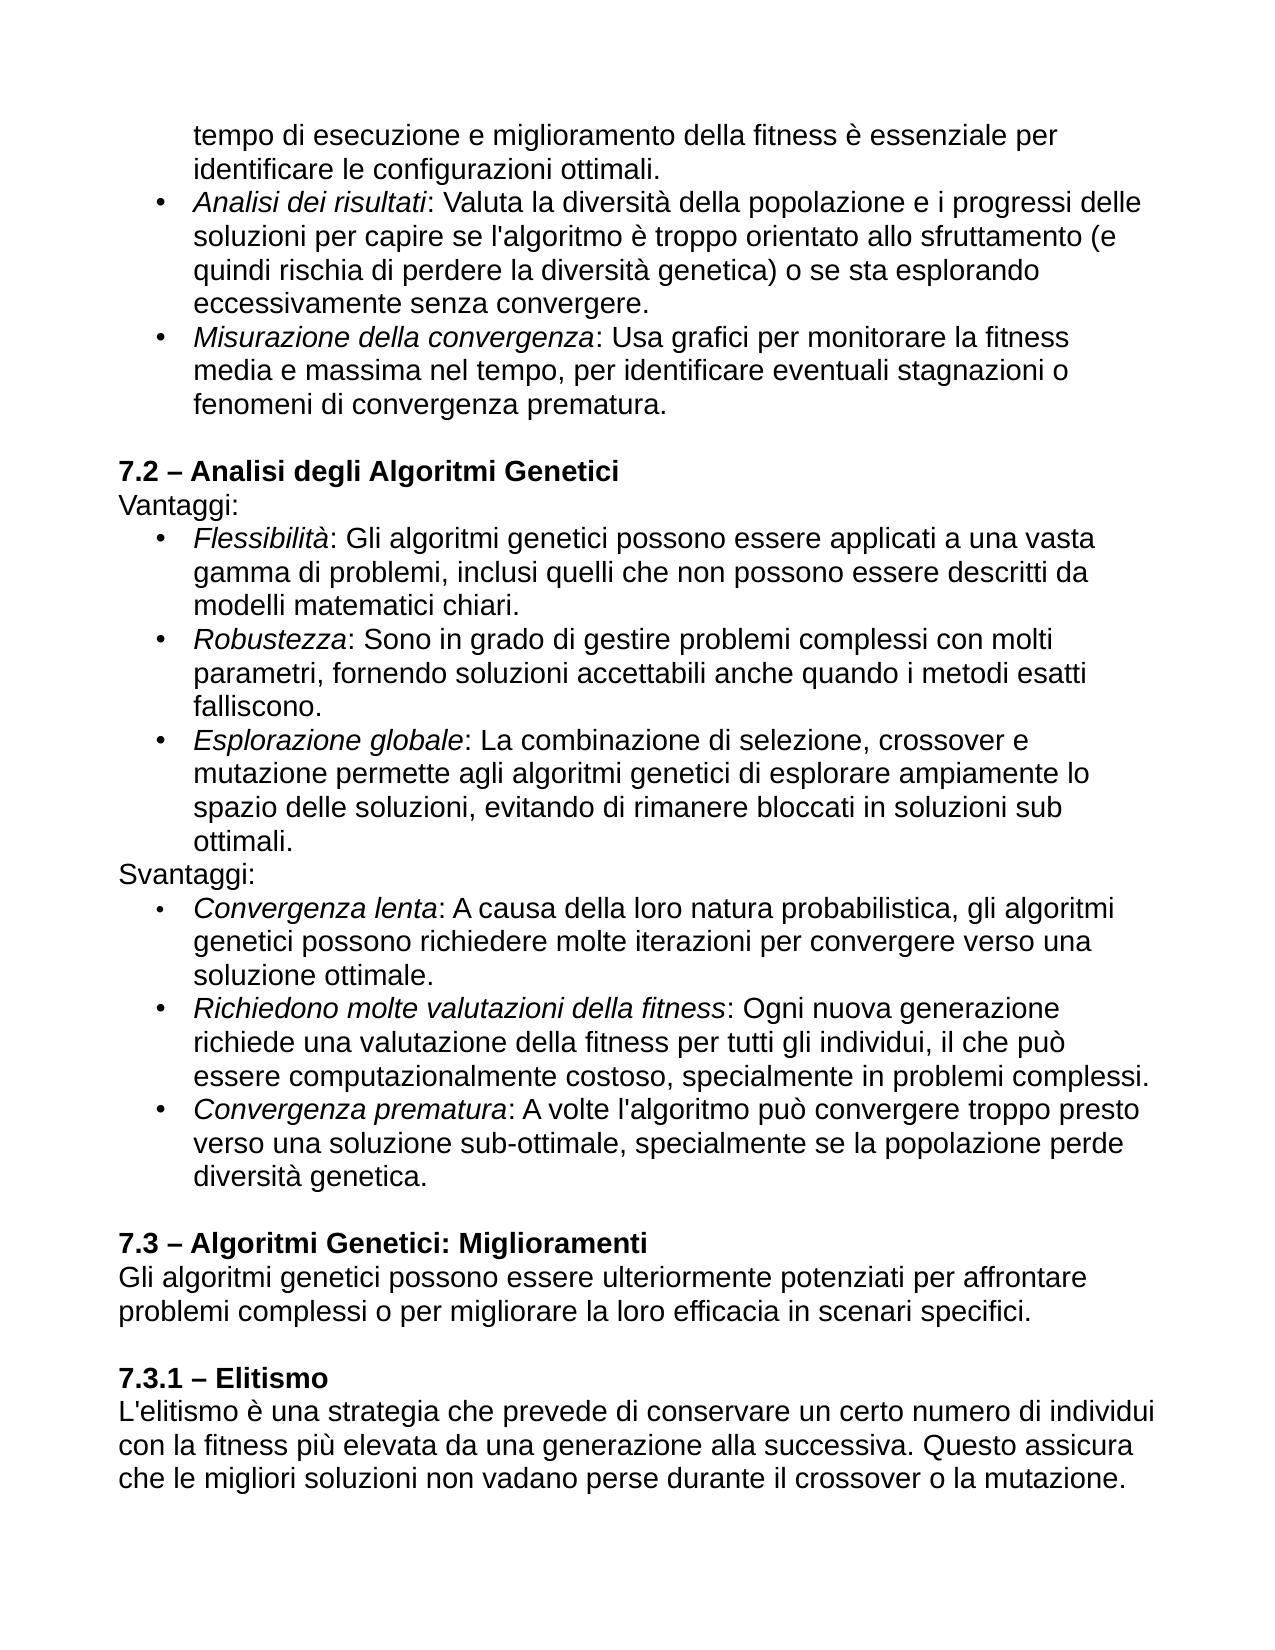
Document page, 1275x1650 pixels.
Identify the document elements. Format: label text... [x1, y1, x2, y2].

list Esplorazione globale: La combinazione di selezione, crossover e mutazione permette agli algoritmi genetici di esplorare ampiamente lo spazio delle soluzioni, evitando di rimanere bloccati in soluzioni sub ottimali. [156, 723, 1157, 857]
list Convergenza prematura: A volte l'algoritmo può convergere troppo presto verso una soluzione sub-ottimale, specialmente se la popolazione perde diversità genetica. [156, 1092, 1157, 1193]
text L'elitismo è una strategia che prevede di conservare un certo numero di individui con la fitness più elevata da una generazione alla successiva. Questo assicura che le migliori soluzioni non vadano perse durante il crossover o la mutazione. [118, 1394, 1157, 1495]
text Gli algoritmi genetici possono essere ulteriormente potenziati per affrontare problemi complessi o per migliorare la loro efficacia in scenari specifici. [118, 1260, 1157, 1327]
list Robustezza: Sono in grado di gestire problemi complessi con molti parametri, fornendo soluzioni accettabili anche quando i metodi esatti falliscono. [156, 622, 1157, 723]
text 7.2 – Analisi degli Algoritmi Genetici [118, 454, 1157, 487]
list Richiedono molte valutazioni della fitness: Ogni nuova generazione richiede una valutazione della fitness per tutti gli individui, il che può essere computazionalmente costoso, specialmente in problemi complessi. [156, 991, 1157, 1092]
text 7.3.1 – Elitismo [118, 1361, 1157, 1394]
list Convergenza lenta: A causa della loro natura probabilistica, gli algoritmi genetici possono richiedere molte iterazioni per convergere verso una soluzione ottimale. [156, 891, 1157, 991]
list tempo di esecuzione e miglioramento della fitness è essenziale per identificare le configurazioni ottimali. [156, 118, 1157, 185]
text Svantaggi: [118, 857, 1157, 891]
list Flessibilità: Gli algoritmi genetici possono essere applicati a una vasta gamma di problemi, inclusi quelli che non possono essere descritti da modelli matematici chiari. [156, 521, 1157, 622]
text 7.3 – Algoritmi Genetici: Miglioramenti [118, 1226, 1157, 1260]
list Analisi dei risultati: Valuta la diversità della popolazione e i progressi delle soluzioni per capire se l'algoritmo è troppo orientato allo sfruttamento (e quindi rischia di perdere la diversità genetica) o se sta esplorando eccessivamente senza convergere. [156, 185, 1157, 319]
text Vantaggi: [118, 487, 1157, 521]
list Misurazione della convergenza: Usa grafici per monitorare la fitness media e massima nel tempo, per identificare eventuali stagnazioni o fenomeni di convergenza prematura. [156, 319, 1157, 420]
